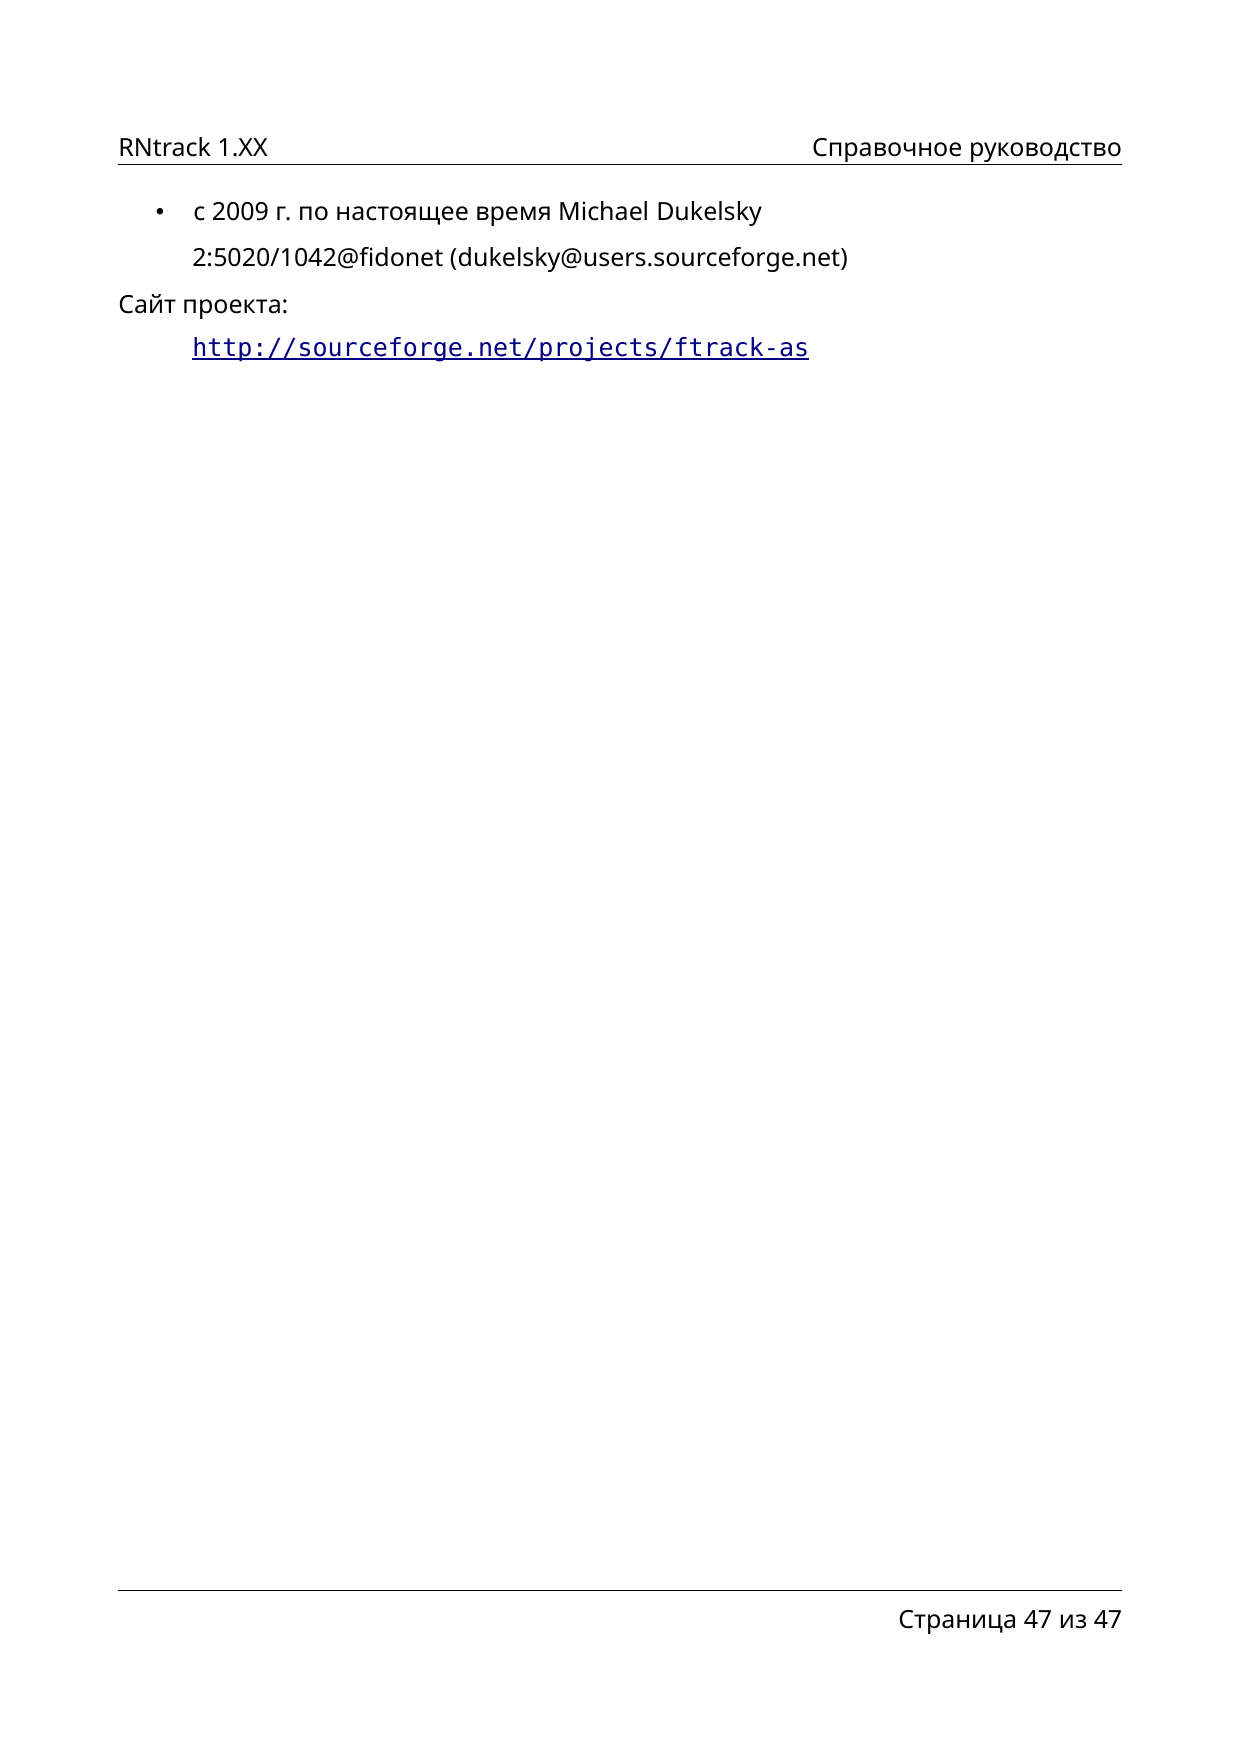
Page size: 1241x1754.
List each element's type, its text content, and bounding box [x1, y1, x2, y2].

text http://sourceforge.net/projects/ftrack-as [192, 333, 1122, 362]
text Сайт проекта: [118, 287, 1122, 321]
list с 2009 г. по настоящее время Michael Dukelsky [156, 193, 1122, 228]
text 2:5020/1042@fidonet (dukelsky@users.sourceforge.net) [192, 240, 1122, 274]
